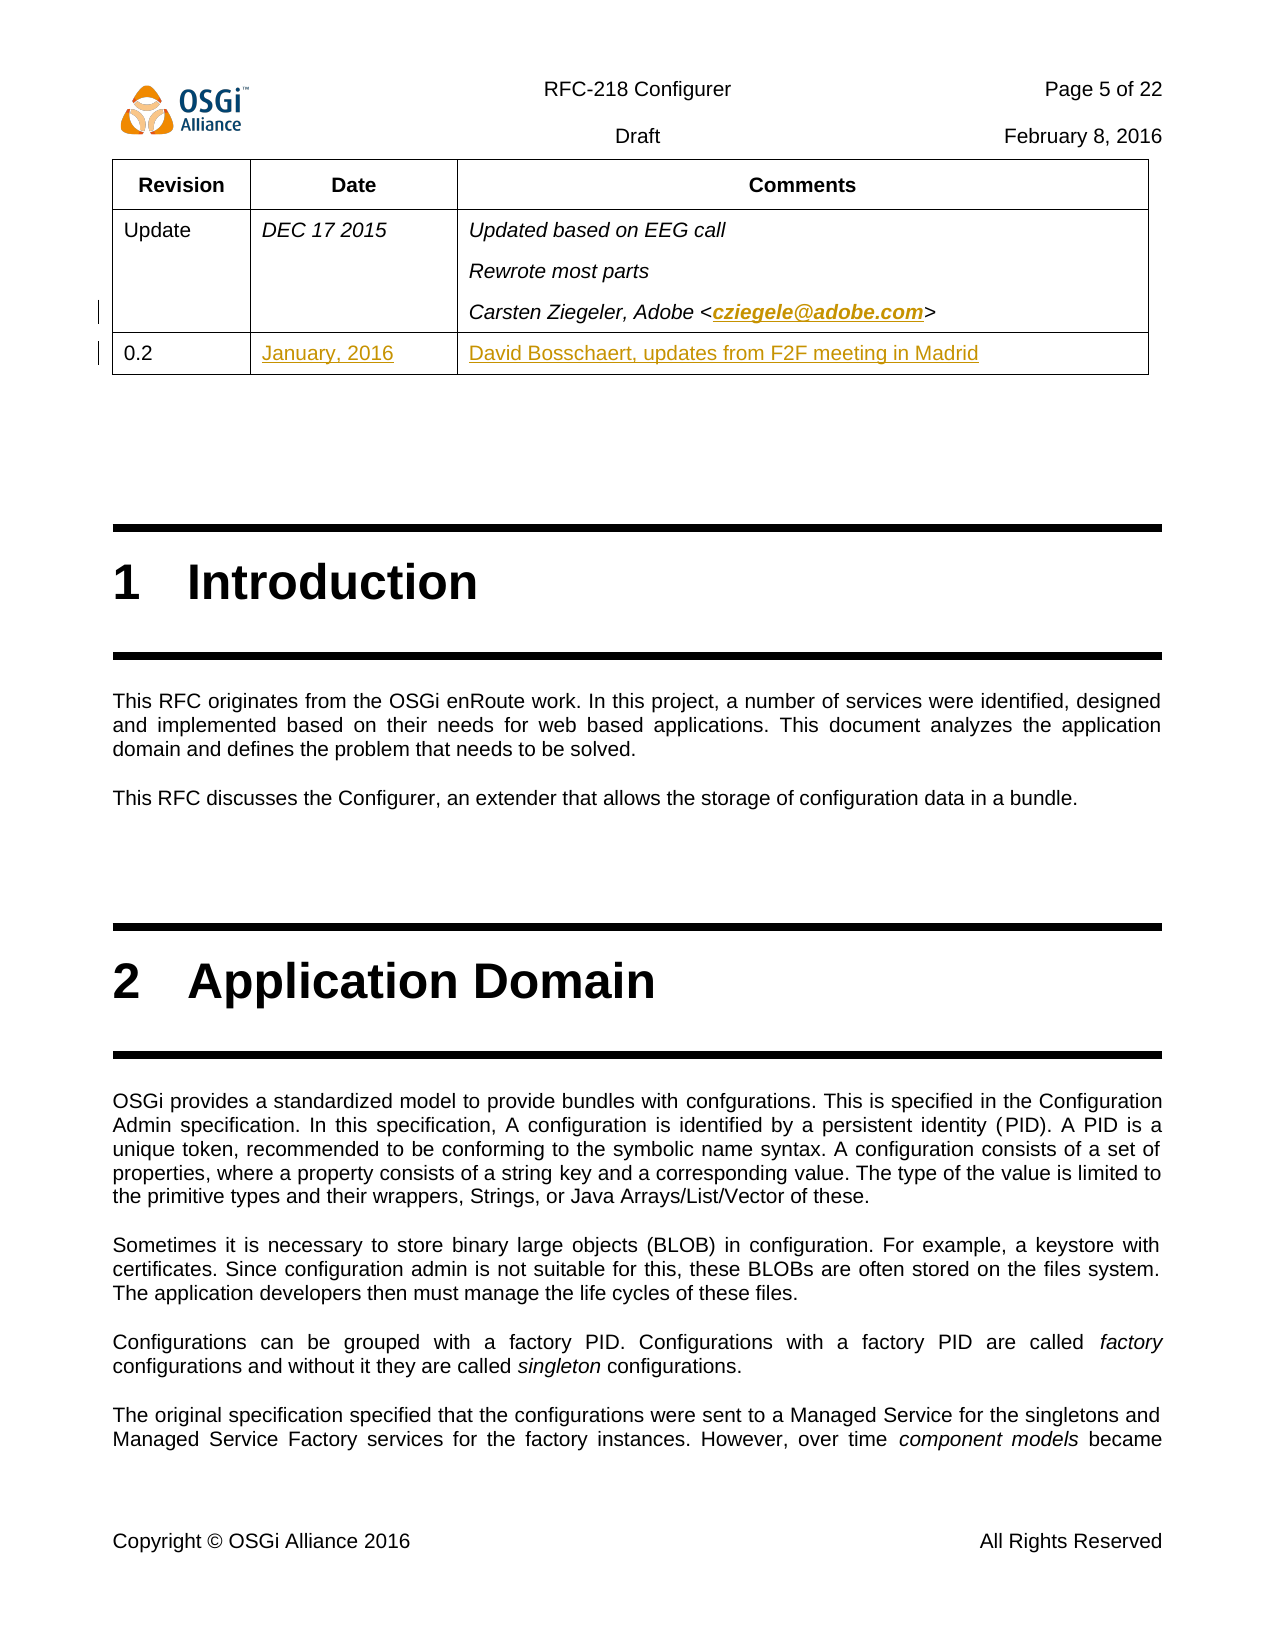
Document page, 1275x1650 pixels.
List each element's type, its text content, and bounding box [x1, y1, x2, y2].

subtitle Introduction [112, 525, 1162, 660]
table_cell David Bosschaert, updates from F2F meeting in Madrid [458, 333, 1148, 373]
table_header Comments [458, 160, 1148, 209]
text Sometimes it is necessary to store binary large objects (BLOB) in configuration. For example, a keystore with certificates. Since configuration admin is not suitable for this, these BLOBs are often stored on the files system. The application developers then must manage the life cycles of these files. [112, 1233, 1162, 1305]
table_cell 0,2 [113, 333, 250, 373]
text OSGi provides a standardized model to provide bundles with confgurations. This is specified in the Configuration Admin specification. In this specification, A configuration is identified by a persistent identity (PID). A PID is a unique token, recommended to be conforming to the symbolic name syntax. A configuration consists of a set of properties, where a property consists of a string key and a corresponding value. The type of the value is limited to the primitive types and their wrappers, Strings, or Java Arrays/List/Vector of these. [112, 1088, 1162, 1208]
picture [113, 78, 257, 142]
text Configurations can be grouped with a factory PID. Configurations with a factory PID are called factory configurations and without it they are called singleton configurations. [112, 1330, 1162, 1378]
table_header Date [251, 160, 457, 209]
table_cell Update [113, 210, 250, 332]
text This RFC discusses the Configurer, an extender that allows the storage of configuration data in a bundle. [112, 786, 1162, 810]
table_cell DEC 17 2015 [251, 210, 457, 332]
table_cell Updated based on EEG call Rewrote most parts Carsten Ziegeler, Adobe <cziegele@adobe.com> [458, 210, 1148, 332]
subtitle Application Domain [112, 924, 1162, 1059]
table_cell January, 2016 [251, 333, 457, 373]
table_header Revision [113, 160, 250, 209]
text This RFC originates from the OSGi enRoute work. In this project, a number of services were identified, designed and implemented based on their needs for web based applications. This document analyzes the application domain and defines the problem that needs to be solved. [112, 689, 1162, 761]
text The original specification specified that the configurations were sent to a Managed Service for the singletons and Managed Service Factory services for the factory instances. However, over time component models became [112, 1403, 1162, 1451]
